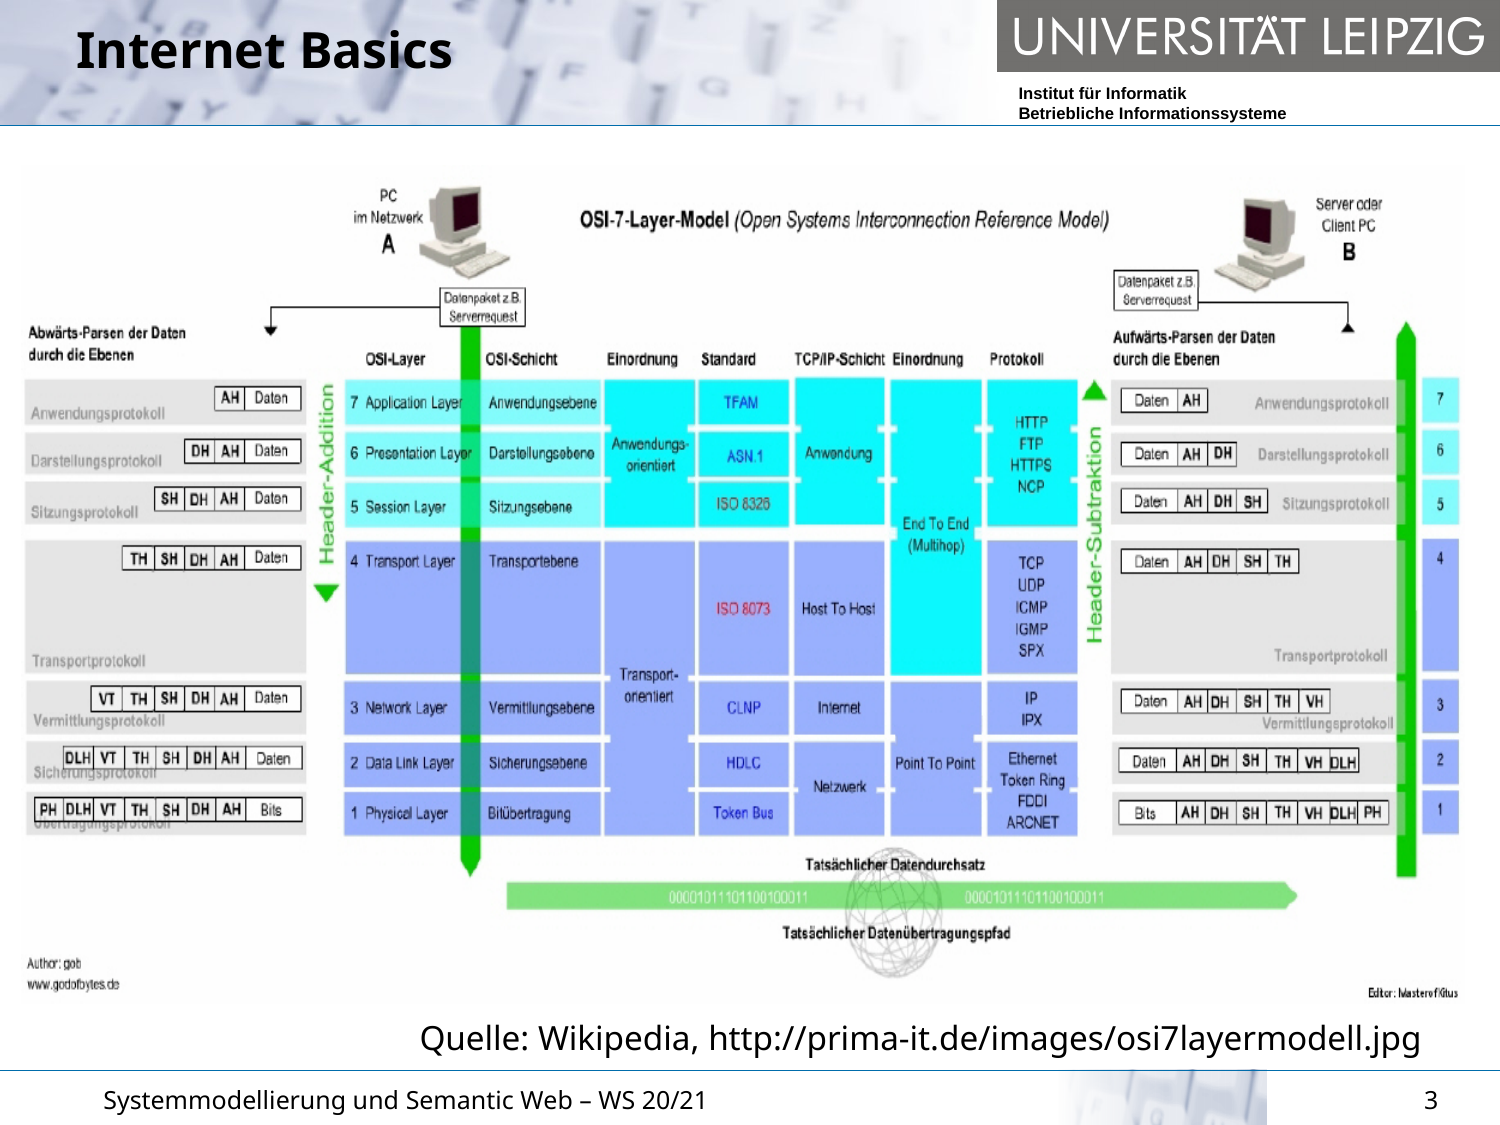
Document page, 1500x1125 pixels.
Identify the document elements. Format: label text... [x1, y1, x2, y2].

picture [21, 165, 1465, 1004]
picture [1057, 1071, 1267, 1125]
text_box Quelle: Wikipedia, http://prima-it.de/images/osi7layermodell.jpg [283, 1009, 1447, 1065]
picture [0, 0, 1500, 125]
text_box Internet Basics [61, 11, 469, 87]
